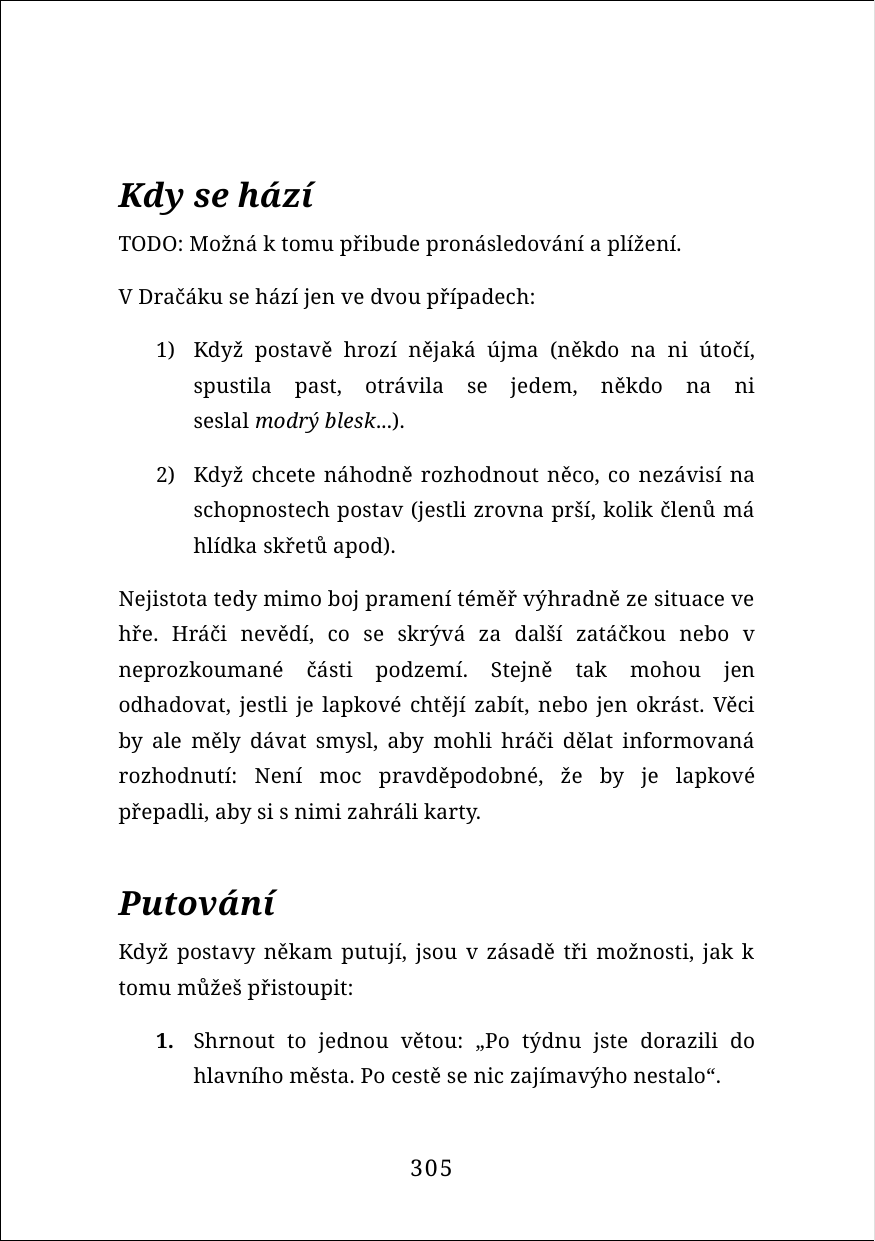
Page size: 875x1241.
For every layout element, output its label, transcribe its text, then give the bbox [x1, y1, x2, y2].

subtitle Kdy se hází [118, 172, 756, 217]
subtitle Putování [118, 880, 756, 925]
text Nejistota tedy mimo boj pramení téměř výhradně ze situace ve hře. Hráči nevědí, co se skrývá za další zatáčkou nebo v neprozkoumané části podzemí. Stejně tak mohou jen odhadovat, jestli je lapkové chtějí zabít, nebo jen okrást. Věci by ale měly dávat smysl, aby mohli hráči dělat informovaná rozhodnutí: Není moc pravděpodobné, že by je lapkové přepadli, aby si s nimi zahráli karty. [118, 584, 756, 826]
list Shrnout to jednou větou: „Po týdnu jste dorazili do hlavního města. Po cestě se nic zajímavýho nestalo“. [156, 1026, 756, 1090]
text Když postavy někam putují, jsou v zásadě tři možnosti, jak k tomu můžeš přistoupit: [118, 937, 756, 1001]
list Když chcete náhodně rozhodnout něco, co nezávisí na schopnostech postav (jestli zrovna prší, kolik členů má hlídka skřetů apod). [156, 460, 756, 559]
text TODO: Možná k tomu přibude pronásledování a plížení. [118, 229, 756, 257]
text V Dračáku se hází jen ve dvou případech: [118, 282, 756, 311]
list Když postavě hrozí nějaká újma (někdo na ni útočí, spustila past, otrávila se jedem, někdo na ni seslal modrý blesk...). [156, 335, 756, 435]
